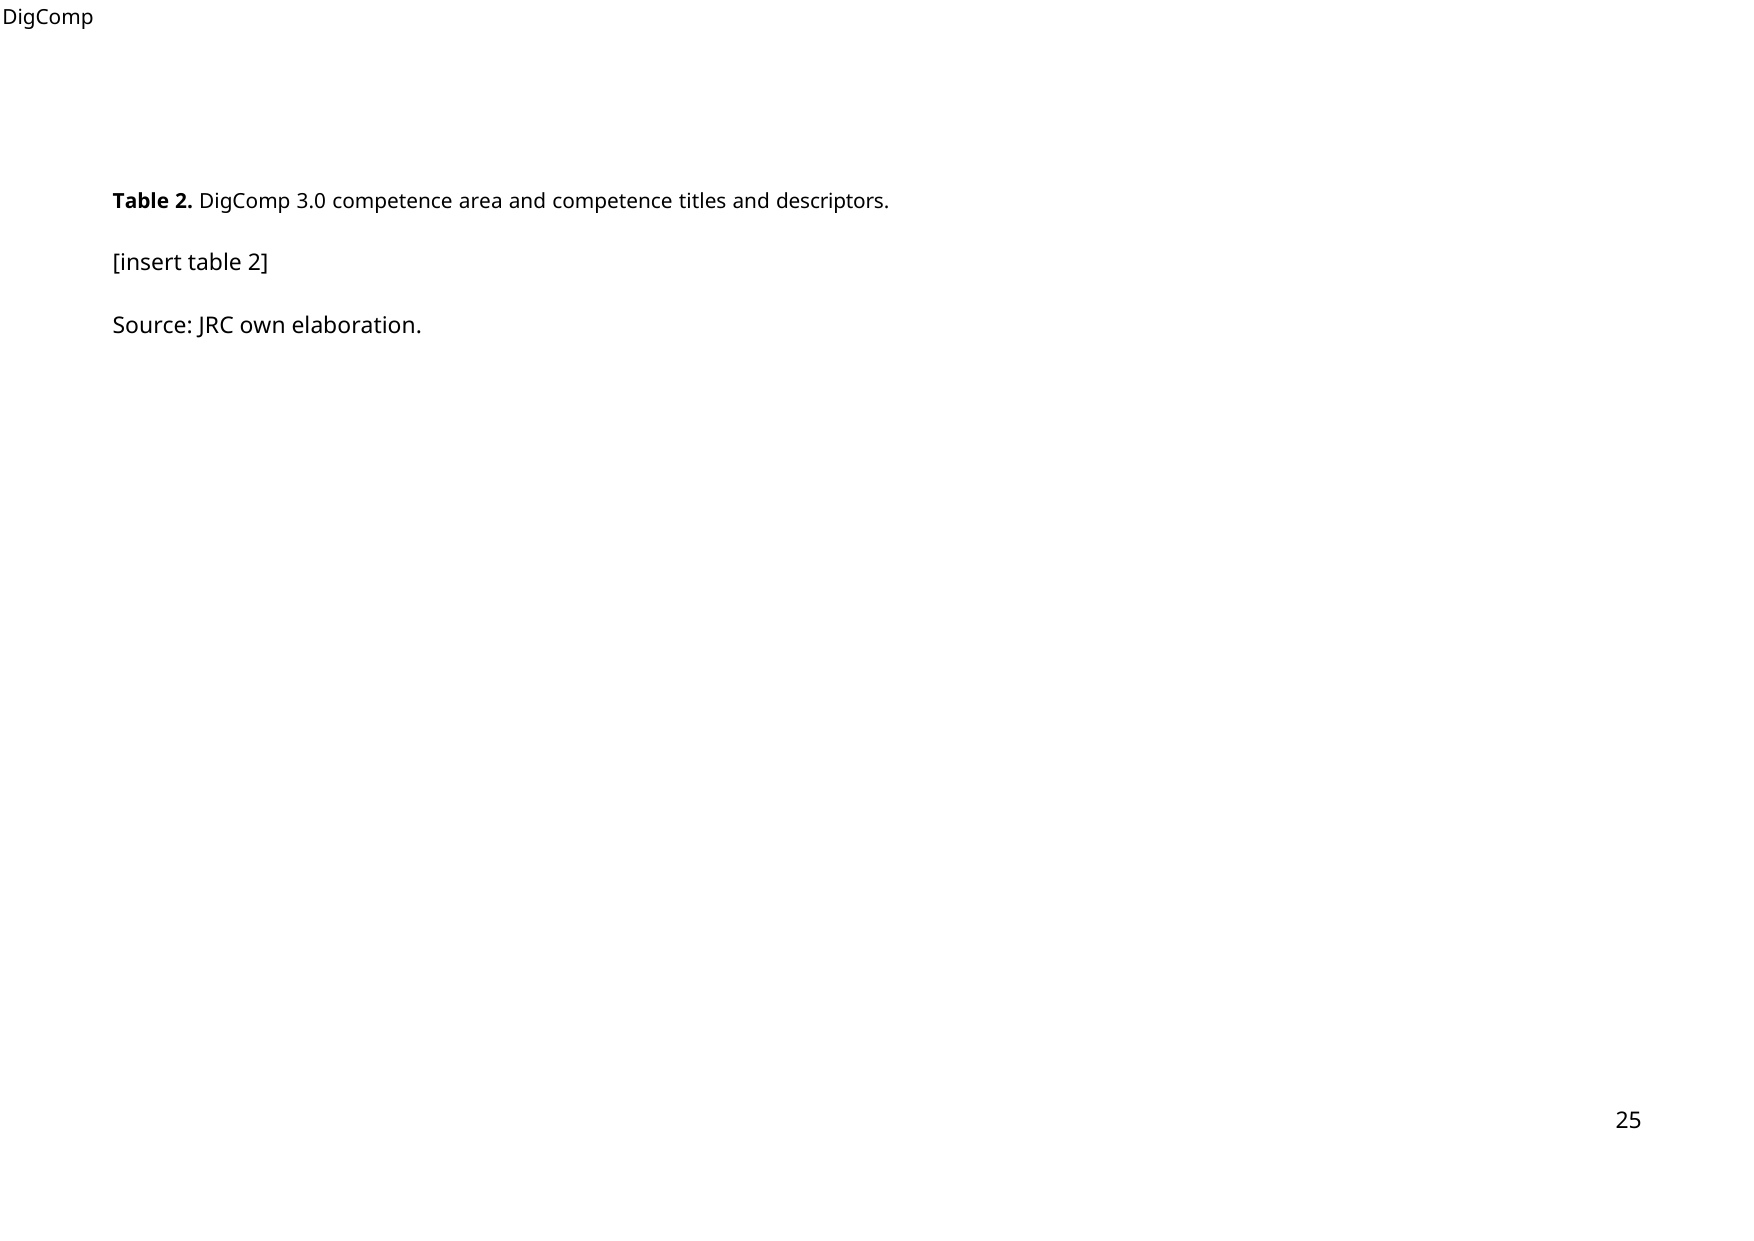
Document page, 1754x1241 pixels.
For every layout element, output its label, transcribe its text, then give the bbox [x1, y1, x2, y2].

text Source: JRC own elaboration. [112, 309, 1641, 340]
text Table 2. DigComp 3.0 competence area and competence titles and descriptors. [112, 187, 1641, 215]
text [insert table 2] [112, 246, 1641, 278]
